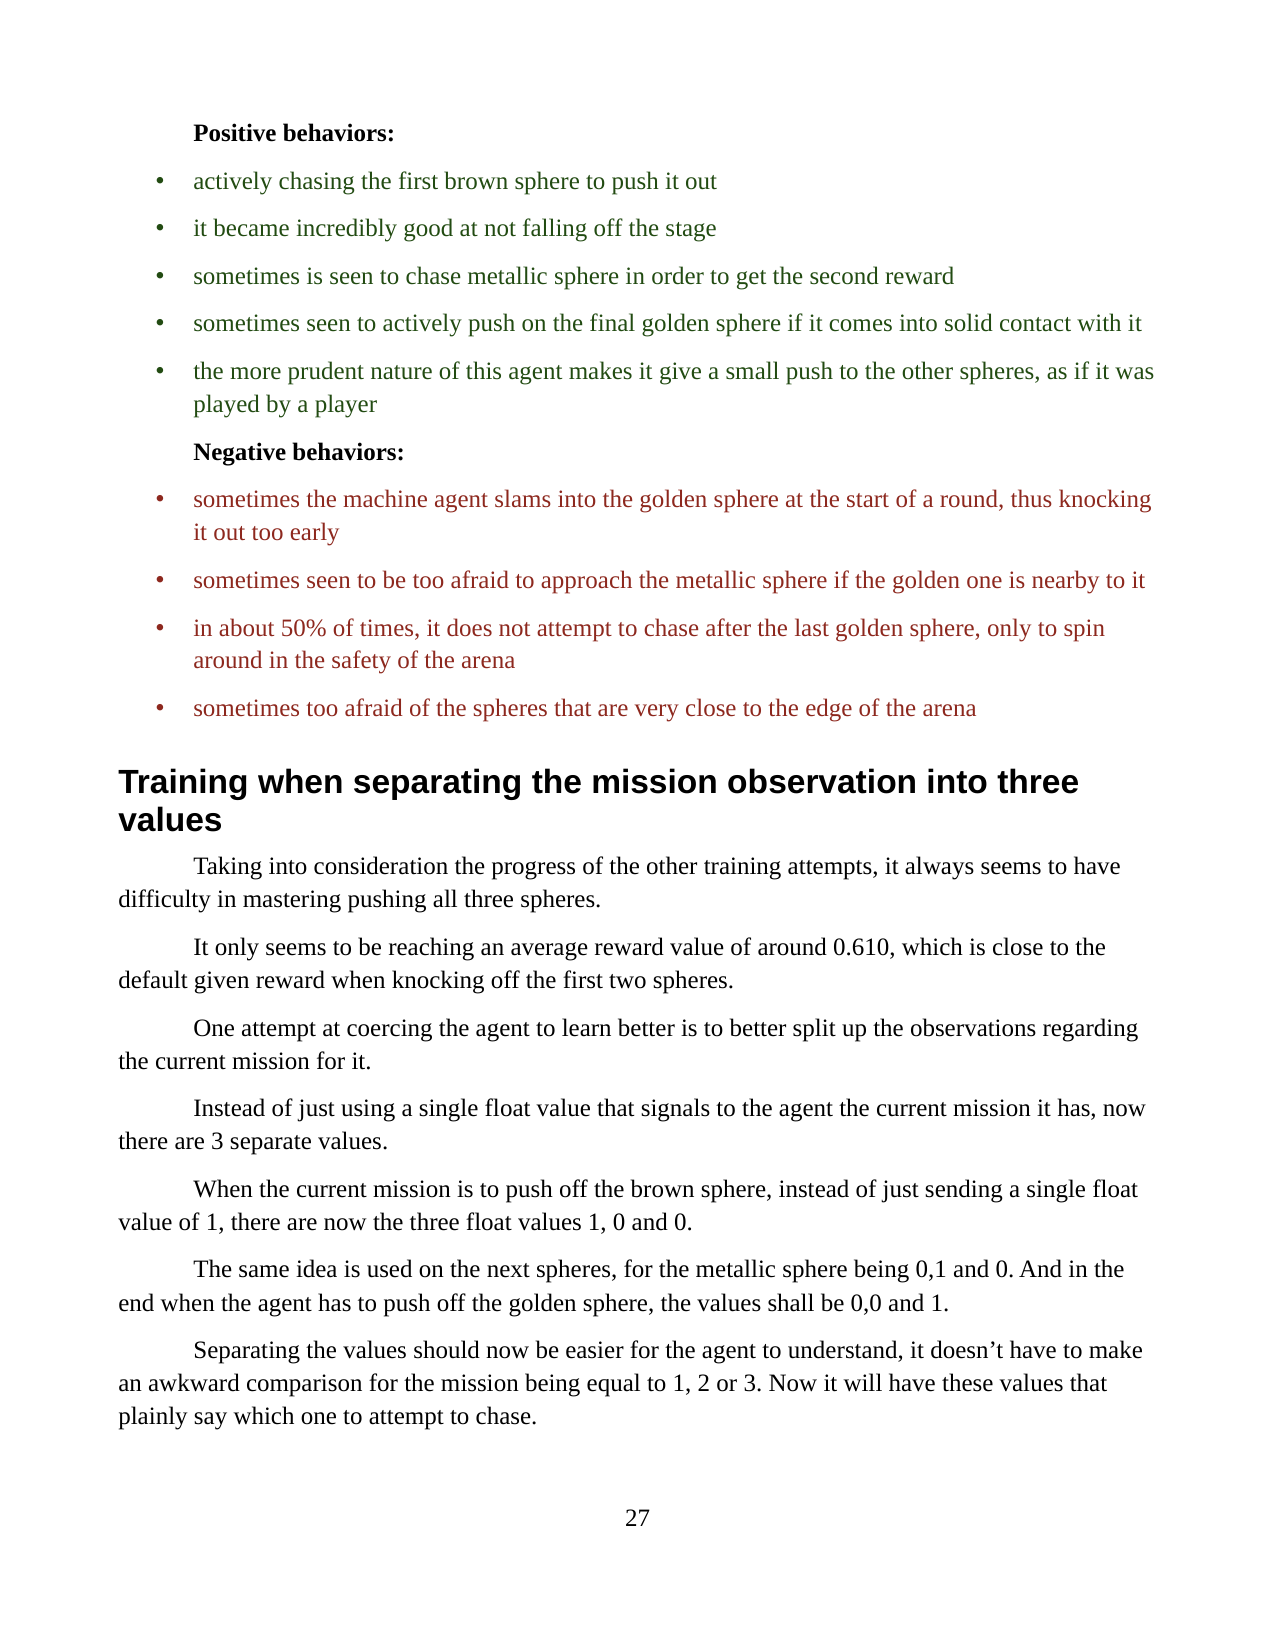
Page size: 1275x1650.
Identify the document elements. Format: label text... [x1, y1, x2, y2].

text It only seems to be reaching an average reward value of around 0.610, which is close to the default given reward when knocking off the first two spheres. [118, 932, 1157, 994]
text One attempt at coercing the agent to learn better is to better split up the observations regarding the current mission for it. [118, 1013, 1157, 1074]
list it became incredibly good at not falling off the stage [156, 213, 1157, 242]
list sometimes is seen to chase metallic sphere in order to get the second reward [156, 261, 1157, 290]
list sometimes too afraid of the spheres that are very close to the edge of the arena [156, 693, 1157, 722]
text When the current mission is to push off the brown sphere, instead of just sending a single float value of 1, there are now the three float values 1, 0 and 0. [118, 1174, 1157, 1236]
text Positive behaviors: [118, 118, 1157, 147]
subtitle Training when separating the mission observation into three values [118, 762, 1157, 839]
list sometimes seen to actively push on the final golden sphere if it comes into solid contact with it [156, 308, 1157, 337]
list Negative behaviors: [156, 437, 1157, 466]
list actively chasing the first brown sphere to push it out [156, 166, 1157, 194]
list sometimes seen to be too afraid to approach the metallic sphere if the golden one is nearby to it [156, 565, 1157, 594]
list the more prudent nature of this agent makes it give a small push to the other spheres, as if it was played by a player [156, 356, 1157, 418]
text Separating the values should now be easier for the agent to understand, it doesn’t have to make an awkward comparison for the mission being equal to 1, 2 or 3. Now it will have these values that plainly say which one to attempt to chase. [118, 1335, 1157, 1430]
text Instead of just using a single float value that signals to the agent the current mission it has, now there are 3 separate values. [118, 1093, 1157, 1155]
list sometimes the machine agent slams into the golden sphere at the start of a round, thus knocking it out too early [156, 484, 1157, 546]
text Taking into consideration the progress of the other training attempts, it always seems to have difficulty in mastering pushing all three spheres. [118, 851, 1157, 913]
list in about 50% of times, it does not attempt to chase after the last golden sphere, only to spin around in the safety of the arena [156, 613, 1157, 674]
text The same idea is used on the next spheres, for the metallic sphere being 0,1 and 0. And in the end when the agent has to push off the golden sphere, the values shall be 0,0 and 1. [118, 1254, 1157, 1316]
